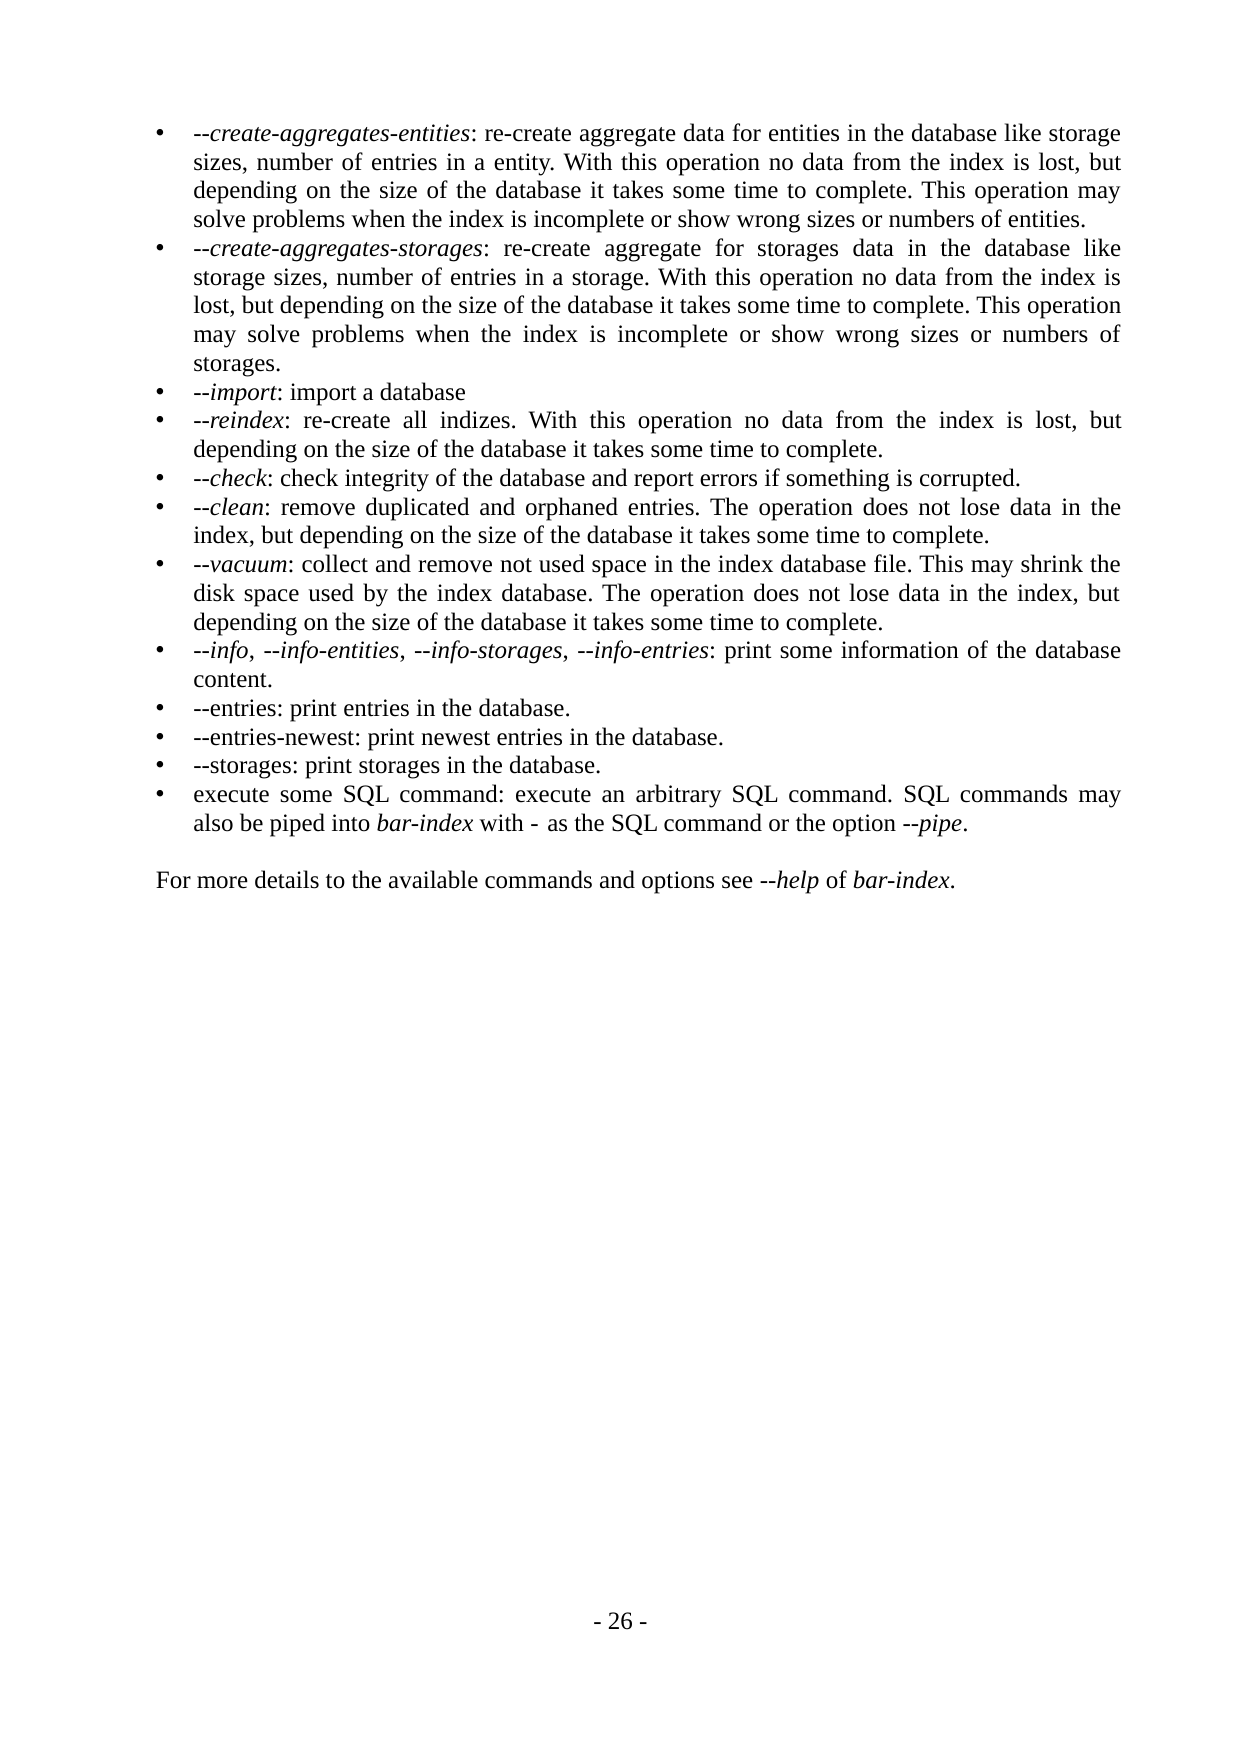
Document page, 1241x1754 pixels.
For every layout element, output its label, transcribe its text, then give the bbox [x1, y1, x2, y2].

list --entries-newest: print newest entries in the database. [156, 722, 1122, 751]
list --create-aggregates-storages: re-create aggregate for storages data in the database like storage sizes, number of entries in a storage. With this operation no data from the index is lost, but depending on the size of the database it takes some time to complete. This operation may solve problems when the index is incomplete or show wrong sizes or numbers of storages. [156, 233, 1122, 377]
list --vacuum: collect and remove not used space in the index database file. This may shrink the disk space used by the index database. The operation does not lose data in the index, but depending on the size of the database it takes some time to complete. [156, 549, 1122, 636]
list For more details to the available commands and options see --help of bar-index. [156, 866, 1122, 894]
list --storages: print storages in the database. [156, 751, 1122, 779]
list --clean: remove duplicated and orphaned entries. The operation does not lose data in the index, but depending on the size of the database it takes some time to complete. [156, 492, 1122, 549]
list --info, --info-entities, --info-storages, --info-entries: print some information of the database content. [156, 636, 1122, 693]
list --entries: print entries in the database. [156, 693, 1122, 722]
list --check: check integrity of the database and report errors if something is corrupted. [156, 463, 1122, 492]
list --reindex: re-create all indizes. With this operation no data from the index is lost, but depending on the size of the database it takes some time to complete. [156, 406, 1122, 463]
list --import: import a database [156, 377, 1122, 406]
list --create-aggregates-entities: re-create aggregate data for entities in the database like storage sizes, number of entries in a entity. With this operation no data from the index is lost, but depending on the size of the database it takes some time to complete. This operation may solve problems when the index is incomplete or show wrong sizes or numbers of entities. [156, 118, 1122, 233]
list execute some SQL command: execute an arbitrary SQL command. SQL commands may also be piped into bar-index with ‑ as the SQL command or the option --pipe. [156, 779, 1122, 837]
